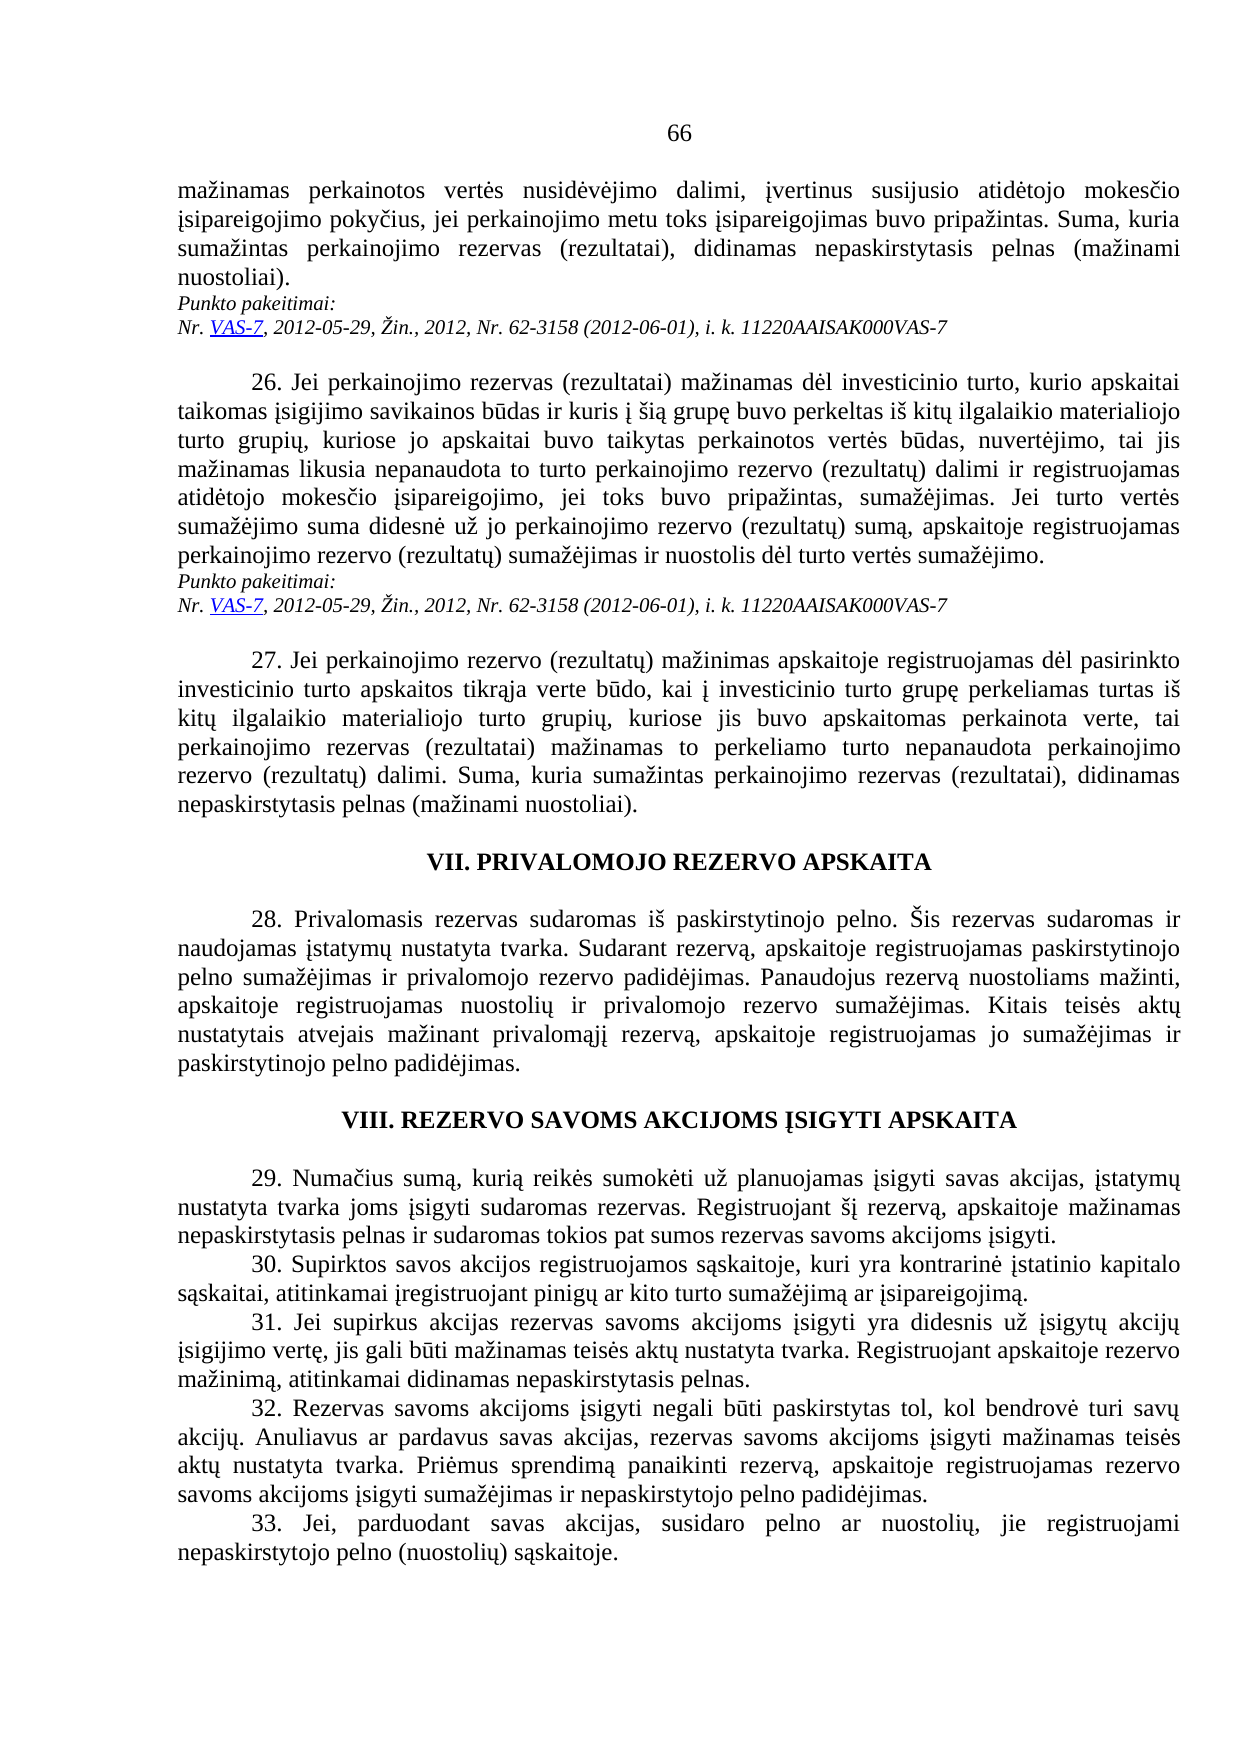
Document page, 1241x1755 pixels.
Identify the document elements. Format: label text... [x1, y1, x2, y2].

text 33. Jei, parduodant savas akcijas, susidaro pelno ar nuostolių, jie registruojami nepaskirstytojo pelno (nuostolių) sąskaitoje. [177, 1508, 1181, 1566]
text 31. Jei supirkus akcijas rezervas savoms akcijoms įsigyti yra didesnis už įsigytų akcijų įsigijimo vertę, jis gali būti mažinamas teisės aktų nustatyta tvarka. Registruojant apskaitoje rezervo mažinimą, atitinkamai didinamas nepaskirstytasis pelnas. [177, 1307, 1181, 1393]
text Punkto pakeitimai: [177, 569, 1181, 593]
text Punkto pakeitimai: [177, 291, 1181, 315]
text 27. Jei perkainojimo rezervo (rezultatų) mažinimas apskaitoje registruojamas dėl pasirinkto investicinio turto apskaitos tikrąja verte būdo, kai į investicinio turto grupę perkeliamas turtas iš kitų ilgalaikio materialiojo turto grupių, kuriose jis buvo apskaitomas perkainota verte, tai perkainojimo rezervas (rezultatai) mažinamas to perkeliamo turto nepanaudota perkainojimo rezervo (rezultatų) dalimi. Suma, kuria sumažintas perkainojimo rezervas (rezultatai), didinamas nepaskirstytasis pelnas (mažinami nuostoliai). [177, 646, 1181, 818]
text 26. Jei perkainojimo rezervas (rezultatai) mažinamas dėl investicinio turto, kurio apskaitai taikomas įsigijimo savikainos būdas ir kuris į šią grupę buvo perkeltas iš kitų ilgalaikio materialiojo turto grupių, kuriose jo apskaitai buvo taikytas perkainotos vertės būdas, nuvertėjimo, tai jis mažinamas likusia nepanaudota to turto perkainojimo rezervo (rezultatų) dalimi ir registruojamas atidėtojo mokesčio įsipareigojimo, jei toks buvo pripažintas, sumažėjimas. Jei turto vertės sumažėjimo suma didesnė už jo perkainojimo rezervo (rezultatų) sumą, apskaitoje registruojamas perkainojimo rezervo (rezultatų) sumažėjimas ir nuostolis dėl turto vertės sumažėjimo. [177, 367, 1181, 569]
text 30. Supirktos savos akcijos registruojamos sąskaitoje, kuri yra kontrarinė įstatinio kapitalo sąskaitai, atitinkamai įregistruojant pinigų ar kito turto sumažėjimą ar įsipareigojimą. [177, 1249, 1181, 1307]
text Nr. VAS-7, 2012-05-29, Žin., 2012, Nr. 62-3158 (2012-06-01), i. k. 11220AAISAK000VAS-7 [177, 315, 1181, 339]
text mažinamas perkainotos vertės nusidėvėjimo dalimi, įvertinus susijusio atidėtojo mokesčio įsipareigojimo pokyčius, jei perkainojimo metu toks įsipareigojimas buvo pripažintas. Suma, kuria sumažintas perkainojimo rezervas (rezultatai), didinamas nepaskirstytasis pelnas (mažinami nuostoliai). [177, 176, 1181, 291]
text 28. Privalomasis rezervas sudaromas iš paskirstytinojo pelno. Šis rezervas sudaromas ir naudojamas įstatymų nustatyta tvarka. Sudarant rezervą, apskaitoje registruojamas paskirstytinojo pelno sumažėjimas ir privalomojo rezervo padidėjimas. Panaudojus rezervą nuostoliams mažinti, apskaitoje registruojamas nuostolių ir privalomojo rezervo sumažėjimas. Kitais teisės aktų nustatytais atvejais mažinant privalomąjį rezervą, apskaitoje registruojamas jo sumažėjimas ir paskirstytinojo pelno padidėjimas. [177, 904, 1181, 1077]
text 32. Rezervas savoms akcijoms įsigyti negali būti paskirstytas tol, kol bendrovė turi savų akcijų. Anuliavus ar pardavus savas akcijas, rezervas savoms akcijoms įsigyti mažinamas teisės aktų nustatyta tvarka. Priėmus sprendimą panaikinti rezervą, apskaitoje registruojamas rezervo savoms akcijoms įsigyti sumažėjimas ir nepaskirstytojo pelno padidėjimas. [177, 1393, 1181, 1508]
text VIII. REZERVO SAVOMS AKCIJOMS ĮSIGYTI APSKAITA [177, 1106, 1181, 1134]
text VII. PRIVALOMOJO REZERVO APSKAITA [177, 847, 1181, 876]
text Nr. VAS-7, 2012-05-29, Žin., 2012, Nr. 62-3158 (2012-06-01), i. k. 11220AAISAK000VAS-7 [177, 593, 1181, 617]
text 29. Numačius sumą, kurią reikės sumokėti už planuojamas įsigyti savas akcijas, įstatymų nustatyta tvarka joms įsigyti sudaromas rezervas. Registruojant šį rezervą, apskaitoje mažinamas nepaskirstytasis pelnas ir sudaromas tokios pat sumos rezervas savoms akcijoms įsigyti. [177, 1163, 1181, 1249]
